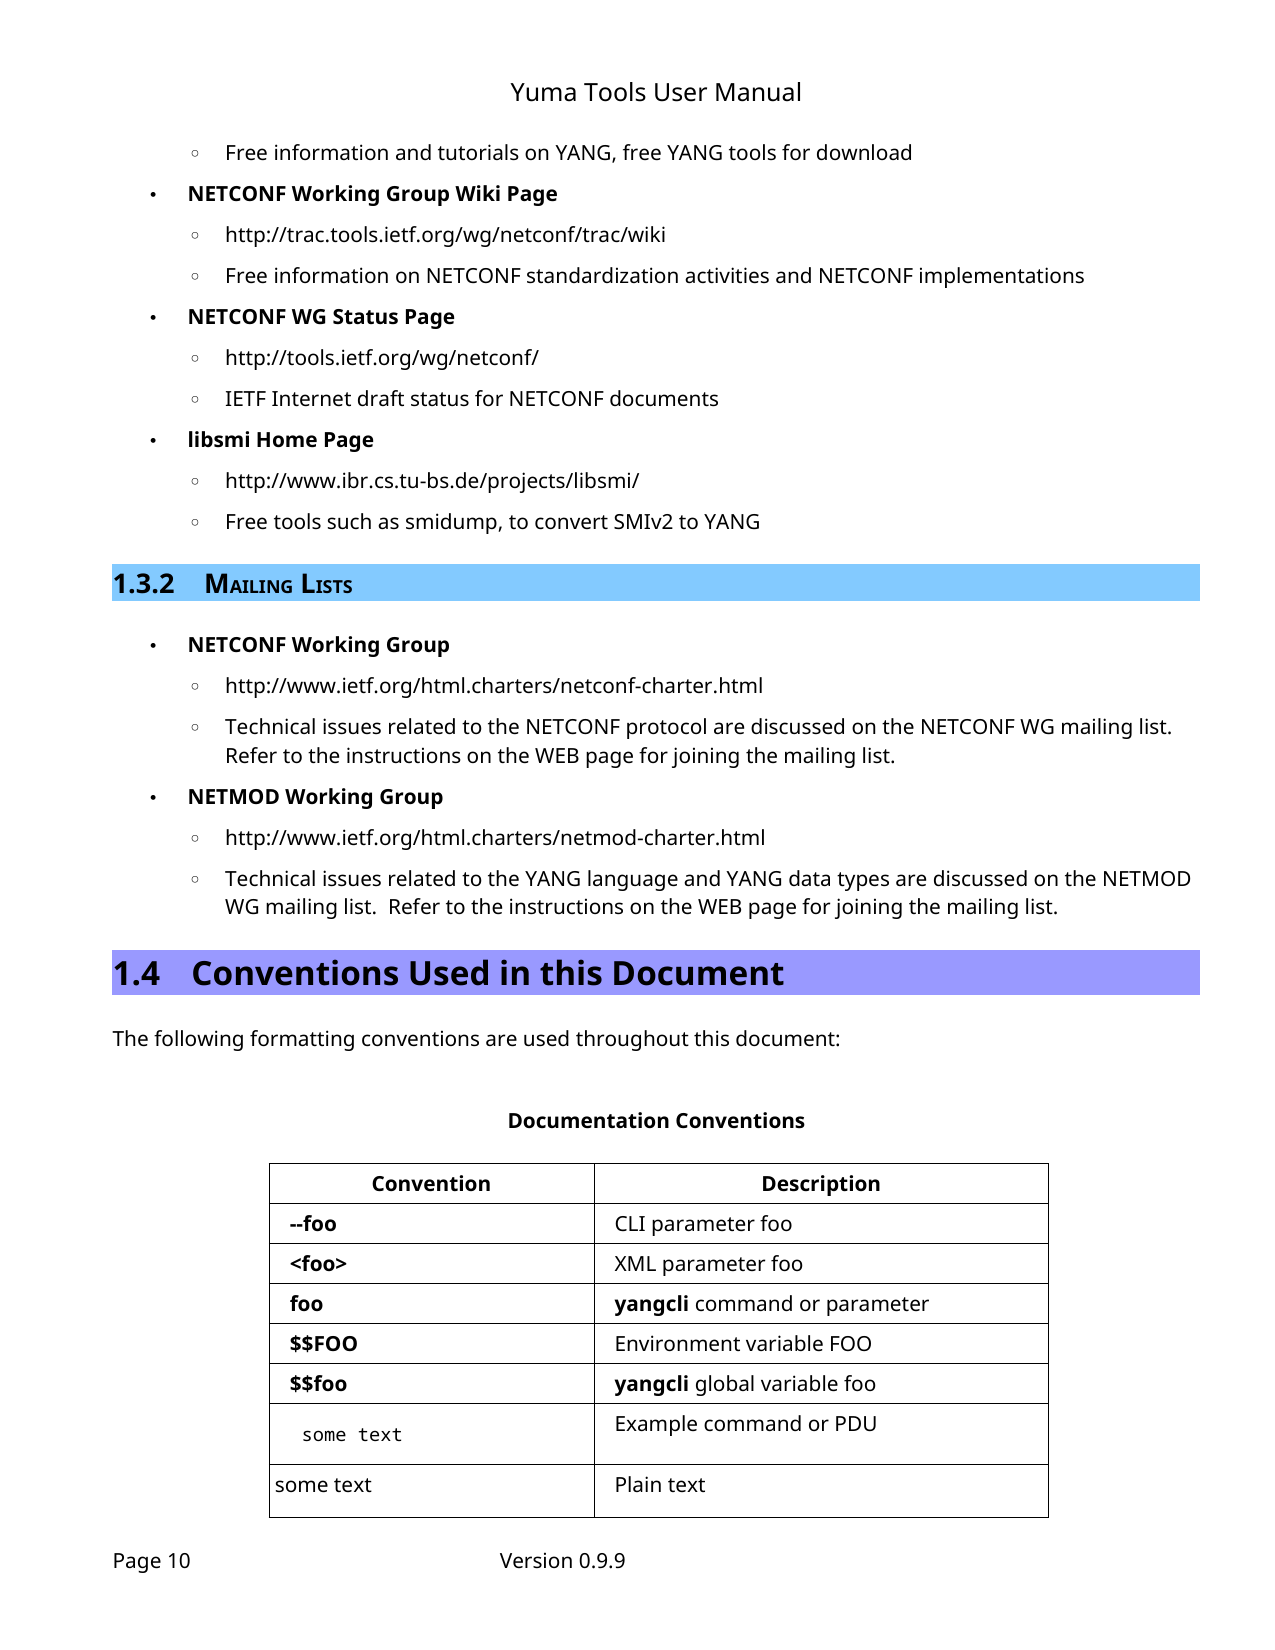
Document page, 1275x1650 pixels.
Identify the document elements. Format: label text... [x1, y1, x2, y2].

table_cell Environment variable FOO [595, 1324, 1048, 1363]
table_cell $$FOO [270, 1324, 594, 1363]
table_header Description [595, 1164, 1048, 1203]
table_cell CLI parameter foo [595, 1204, 1048, 1243]
list Technical issues related to the NETCONF protocol are discussed on the NETCONF WG mailing list. Refer to the instructions on the WEB page for joining the mailing list. [187, 712, 1200, 769]
list libsmi Home Page [150, 425, 1200, 453]
subtitle Conventions Used in this Document [112, 950, 1200, 995]
table_cell $$foo [270, 1364, 594, 1403]
list IETF Internet draft status for NETCONF documents [187, 384, 1200, 413]
list http://tools.ietf.org/wg/netconf/ [187, 343, 1200, 372]
list NETCONF Working Group [150, 631, 1200, 659]
list Free information and tutorials on YANG, free YANG tools for download [187, 138, 1200, 167]
table_cell foo [270, 1284, 594, 1323]
list NETCONF Working Group Wiki Page [150, 179, 1200, 208]
table_cell yangcli command or parameter [595, 1284, 1048, 1323]
table_cell <foo> [270, 1244, 594, 1283]
list Free tools such as smidump, to convert SMIv2 to YANG [187, 507, 1200, 535]
table_cell XML parameter foo [595, 1244, 1048, 1283]
list Free information on NETCONF standardization activities and NETCONF implementations [187, 261, 1200, 290]
table_cell yangcli global variable foo [595, 1364, 1048, 1403]
subtitle Documentation Conventions [127, 1106, 1185, 1135]
text The following formatting conventions are used throughout this document: [112, 1024, 1200, 1053]
list http://www.ietf.org/html.charters/netconf-charter.html [187, 672, 1200, 700]
list http://www.ibr.cs.tu-bs.de/projects/libsmi/ [187, 466, 1200, 494]
table_cell --foo [270, 1204, 594, 1243]
list NETCONF WG Status Page [150, 302, 1200, 331]
subtitle Mailing Lists [112, 564, 1200, 601]
list NETMOD Working Group [150, 782, 1200, 810]
table_header Convention [270, 1164, 594, 1203]
table_cell Plain text [595, 1465, 1048, 1517]
table_cell some text [270, 1404, 594, 1464]
list Technical issues related to the YANG language and YANG data types are discussed on the NETMOD WG mailing list. Refer to the instructions on the WEB page for joining the mailing list. [187, 864, 1200, 921]
list http://www.ietf.org/html.charters/netmod-charter.html [187, 823, 1200, 851]
table_cell some text [270, 1465, 594, 1517]
table_cell Example command or PDU [595, 1404, 1048, 1464]
list http://trac.tools.ietf.org/wg/netconf/trac/wiki [187, 220, 1200, 249]
